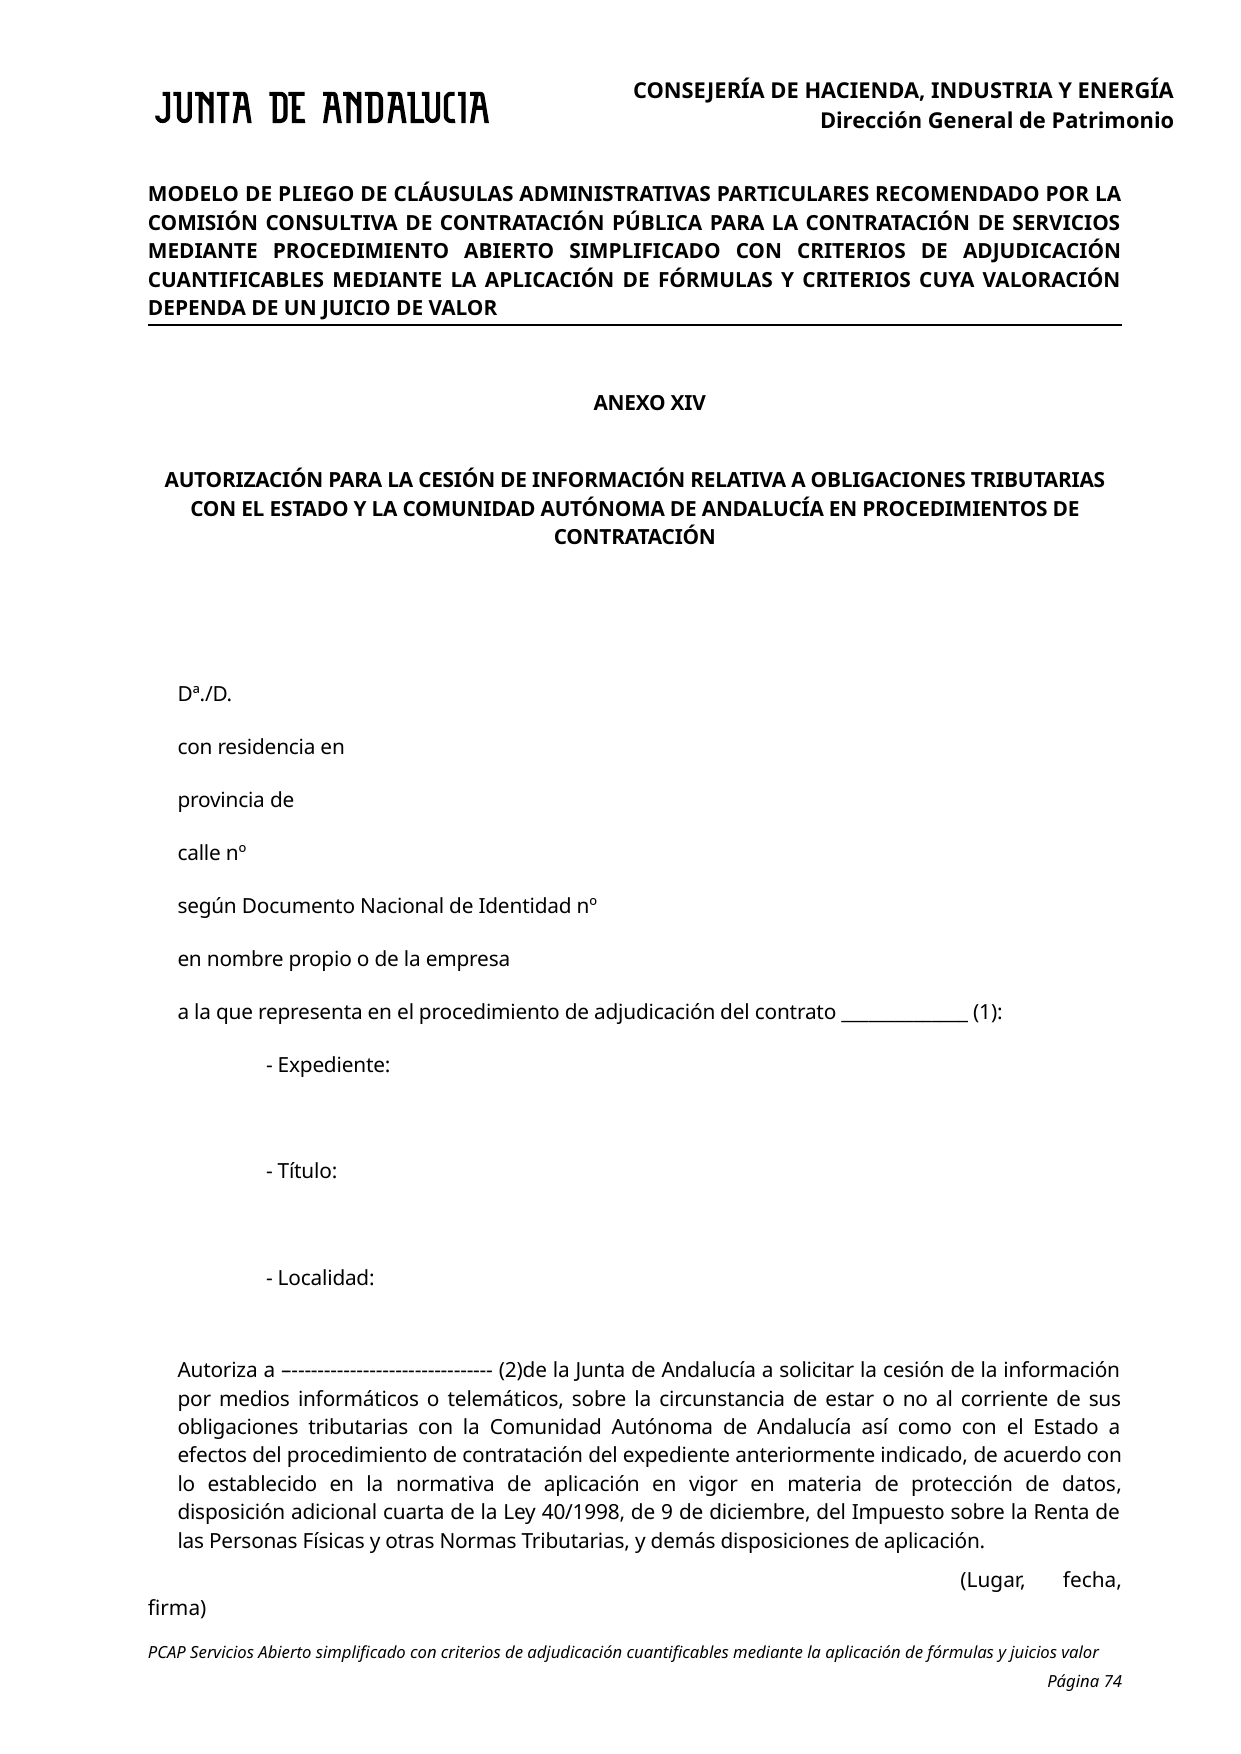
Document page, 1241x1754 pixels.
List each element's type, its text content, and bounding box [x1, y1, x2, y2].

text calle nº [177, 838, 1122, 866]
text (Lugar, fecha, firma) [148, 1565, 1122, 1622]
text AUTORIZACIÓN PARA LA CESIÓN DE INFORMACIÓN RELATIVA A OBLIGACIONES TRIBUTARIAS CON EL ESTADO Y LA COMUNIDAD AUTÓNOMA DE ANDALUCÍA EN PROCEDIMIENTOS DE CONTRATACIÓN [148, 466, 1122, 551]
text en nombre propio o de la empresa [177, 944, 1122, 972]
text ANEXO XIV [177, 388, 1122, 416]
text Autoriza a –------------------------------- (2)de la Junta de Andalucía a solicitar la cesión de la información por medios informáticos o telemáticos, sobre la circunstancia de estar o no al corriente de sus obligaciones tributarias con la Comunidad Autónoma de Andalucía así como con el Estado a efectos del procedimiento de contratación del expediente anteriormente indicado, de acuerdo con lo establecido en la normativa de aplicación en vigor en materia de protección de datos, disposición adicional cuarta de la Ley 40/1998, de 9 de diciembre, del Impuesto sobre la Renta de las Personas Físicas y otras Normas Tributarias, y demás disposiciones de aplicación. [177, 1355, 1122, 1554]
text provincia de [177, 785, 1122, 813]
text MODELO DE PLIEGO DE CLÁUSULAS ADMINISTRATIVAS PARTICULARES RECOMENDADO POR LA COMISIÓN CONSULTIVA DE CONTRATACIÓN PÚBLICA PARA LA CONTRATACIÓN DE SERVICIOS MEDIANTE PROCEDIMIENTO ABIERTO SIMPLIFICADO CON CRITERIOS DE ADJUDICACIÓN CUANTIFICABLES MEDIANTE LA APLICACIÓN DE FÓRMULAS Y CRITERIOS CUYA VALORACIÓN DEPENDA DE UN JUICIO DE VALOR [148, 179, 1122, 324]
text - Localidad: [266, 1263, 1122, 1292]
text a la que representa en el procedimiento de adjudicación del contrato ______________ (1): [177, 997, 1122, 1025]
text - Expediente: [192, 1050, 1122, 1078]
text con residencia en [177, 732, 1122, 760]
text Dª./D. [177, 679, 1122, 707]
text - Título: [266, 1157, 1122, 1185]
text según Documento Nacional de Identidad nº [177, 891, 1122, 919]
